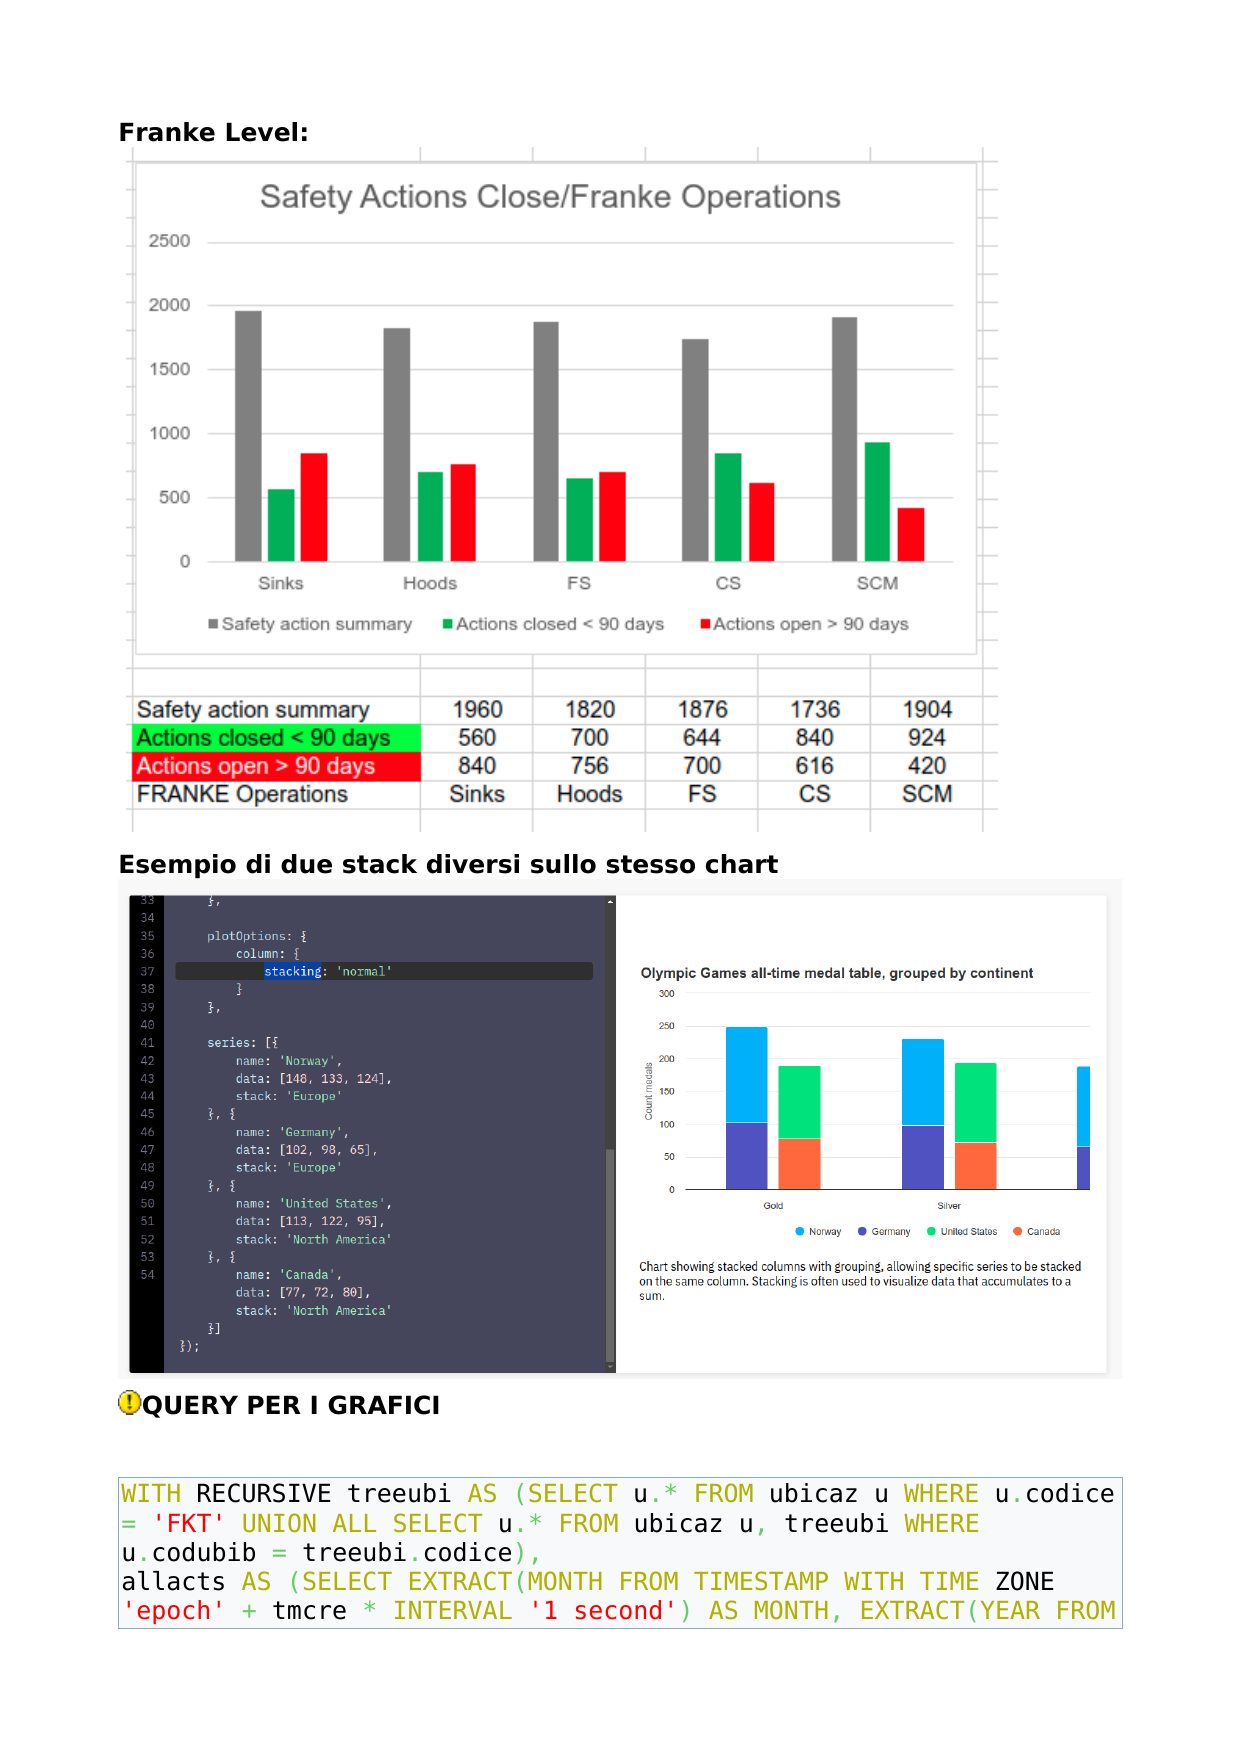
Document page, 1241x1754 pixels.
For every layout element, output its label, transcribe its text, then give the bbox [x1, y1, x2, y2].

picture [126, 147, 998, 832]
text QUERY PER I GRAFICI [118, 1391, 1122, 1449]
picture [118, 879, 1123, 1379]
table_header WITH RECURSIVE treeubi AS (SELECT u.* FROM ubicaz u WHERE u.codice = 'FKT' UNION ALL SELECT u.* FROM ubicaz u, treeubi WHERE u.codubib = treeubi.codice), allacts AS (SELECT EXTRACT(MONTH FROM TIMESTAMP WITH TIME ZONE 'epoch' + tmcre * INTERVAL '1 second') AS MONTH, EXTRACT(YEAR FROM [119, 1478, 1122, 1628]
text Esempio di due stack diversi sullo stesso chart [118, 850, 1122, 879]
picture [118, 1390, 142, 1415]
text Franke Level: [118, 118, 1122, 147]
